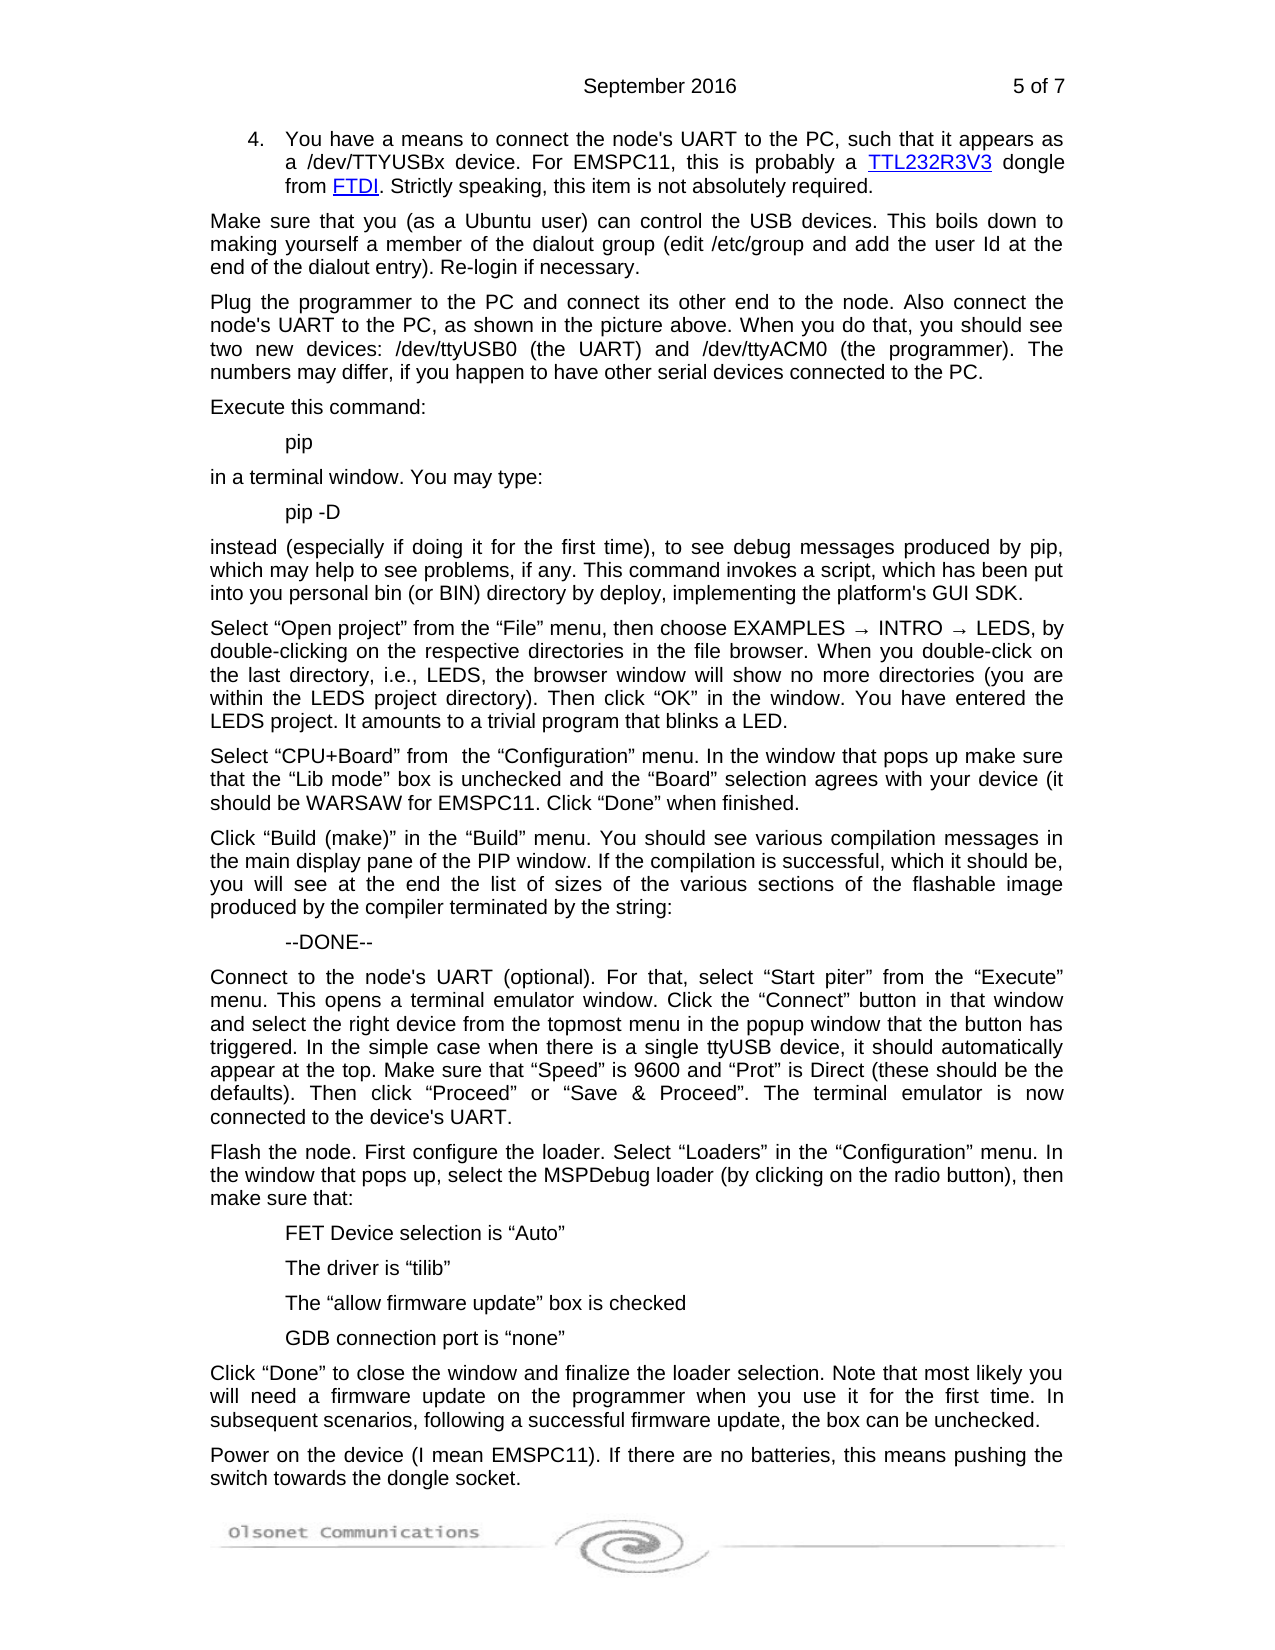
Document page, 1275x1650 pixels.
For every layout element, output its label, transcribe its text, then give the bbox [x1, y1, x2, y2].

text Execute this command: [210, 395, 1065, 418]
text pip [210, 430, 1065, 453]
text The “allow firmware update” box is checked [210, 1292, 1065, 1315]
text FET Device selection is “Auto” [210, 1222, 1065, 1245]
picture [210, 1504, 1065, 1596]
text Select “CPU+Board” from the “Configuration” menu. In the window that pops up make sure that the “Lib mode” box is unchecked and the “Board” selection agrees with your device (it should be WARSAW for EMSPC11. Click “Done” when finished. [210, 745, 1065, 814]
text Connect to the node's UART (optional). For that, select “Start piter” from the “Execute” menu. This opens a terminal emulator window. Click the “Connect” button in that window and select the right device from the topmost menu in the popup window that the button has triggered. In the simple case when there is a single ttyUSB device, it should automatically appear at the top. Make sure that “Speed” is 9600 and “Prot” is Direct (these should be the defaults). Then click “Proceed” or “Save & Proceed”. The terminal emulator is now connected to the device's UART. [210, 966, 1065, 1128]
text GDB connection port is “none” [210, 1327, 1065, 1350]
text Make sure that you (as a Ubuntu user) can control the USB devices. This boils down to making yourself a member of the dialout group (edit /etc/group and add the user Id at the end of the dialout entry). Re-login if necessary. [210, 209, 1065, 279]
text Power on the device (I mean EMSPC11). If there are no batteries, this means pushing the switch towards the dongle socket. [210, 1443, 1065, 1489]
list You have a means to connect the node's UART to the PC, such that it appears as a /dev/TTYUSBx device. For EMSPC11, this is probably a TTL232R3V3 dongle from FTDI. Strictly speaking, this item is not absolutely required. [247, 128, 1065, 197]
text Select “Open project” from the “File” menu, then choose EXAMPLES → INTRO → LEDS, by double-clicking on the respective directories in the file browser. When you double-click on the last directory, i.e., LEDS, the browser window will show no more directories (you are within the LEDS project directory). Then click “OK” in the window. You have entered the LEDS project. It amounts to a trivial program that blinks a LED. [210, 617, 1065, 733]
text Plug the programmer to the PC and connect its other end to the node. Also connect the node's UART to the PC, as shown in the picture above. When you do that, you should see two new devices: /dev/ttyUSB0 (the UART) and /dev/ttyACM0 (the programmer). The numbers may differ, if you happen to have other serial devices connected to the PC. [210, 291, 1065, 383]
text instead (especially if doing it for the first time), to see debug messages produced by pip, which may help to see problems, if any. This command invokes a script, which has been put into you personal bin (or BIN) directory by deploy, implementing the platform's GUI SDK. [210, 535, 1065, 605]
text Click “Done” to close the window and finalize the loader selection. Note that most likely you will need a firmware update on the programmer when you use it for the first time. In subsequent scenarios, following a successful firmware update, the box can be unchecked. [210, 1362, 1065, 1431]
text Flash the node. First configure the loader. Select “Loaders” in the “Configuration” menu. In the window that pops up, select the MSPDebug loader (by clicking on the radio button), then make sure that: [210, 1140, 1065, 1210]
text --DONE-- [210, 931, 1065, 954]
text The driver is “tilib” [210, 1257, 1065, 1280]
text in a terminal window. You may type: [210, 465, 1065, 488]
text Click “Build (make)” in the “Build” menu. You should see various compilation messages in the main display pane of the PIP window. If the compilation is successful, which it should be, you will see at the end the list of sizes of the various sections of the flashable image produced by the compiler terminated by the string: [210, 826, 1065, 919]
text pip -D [210, 500, 1065, 523]
